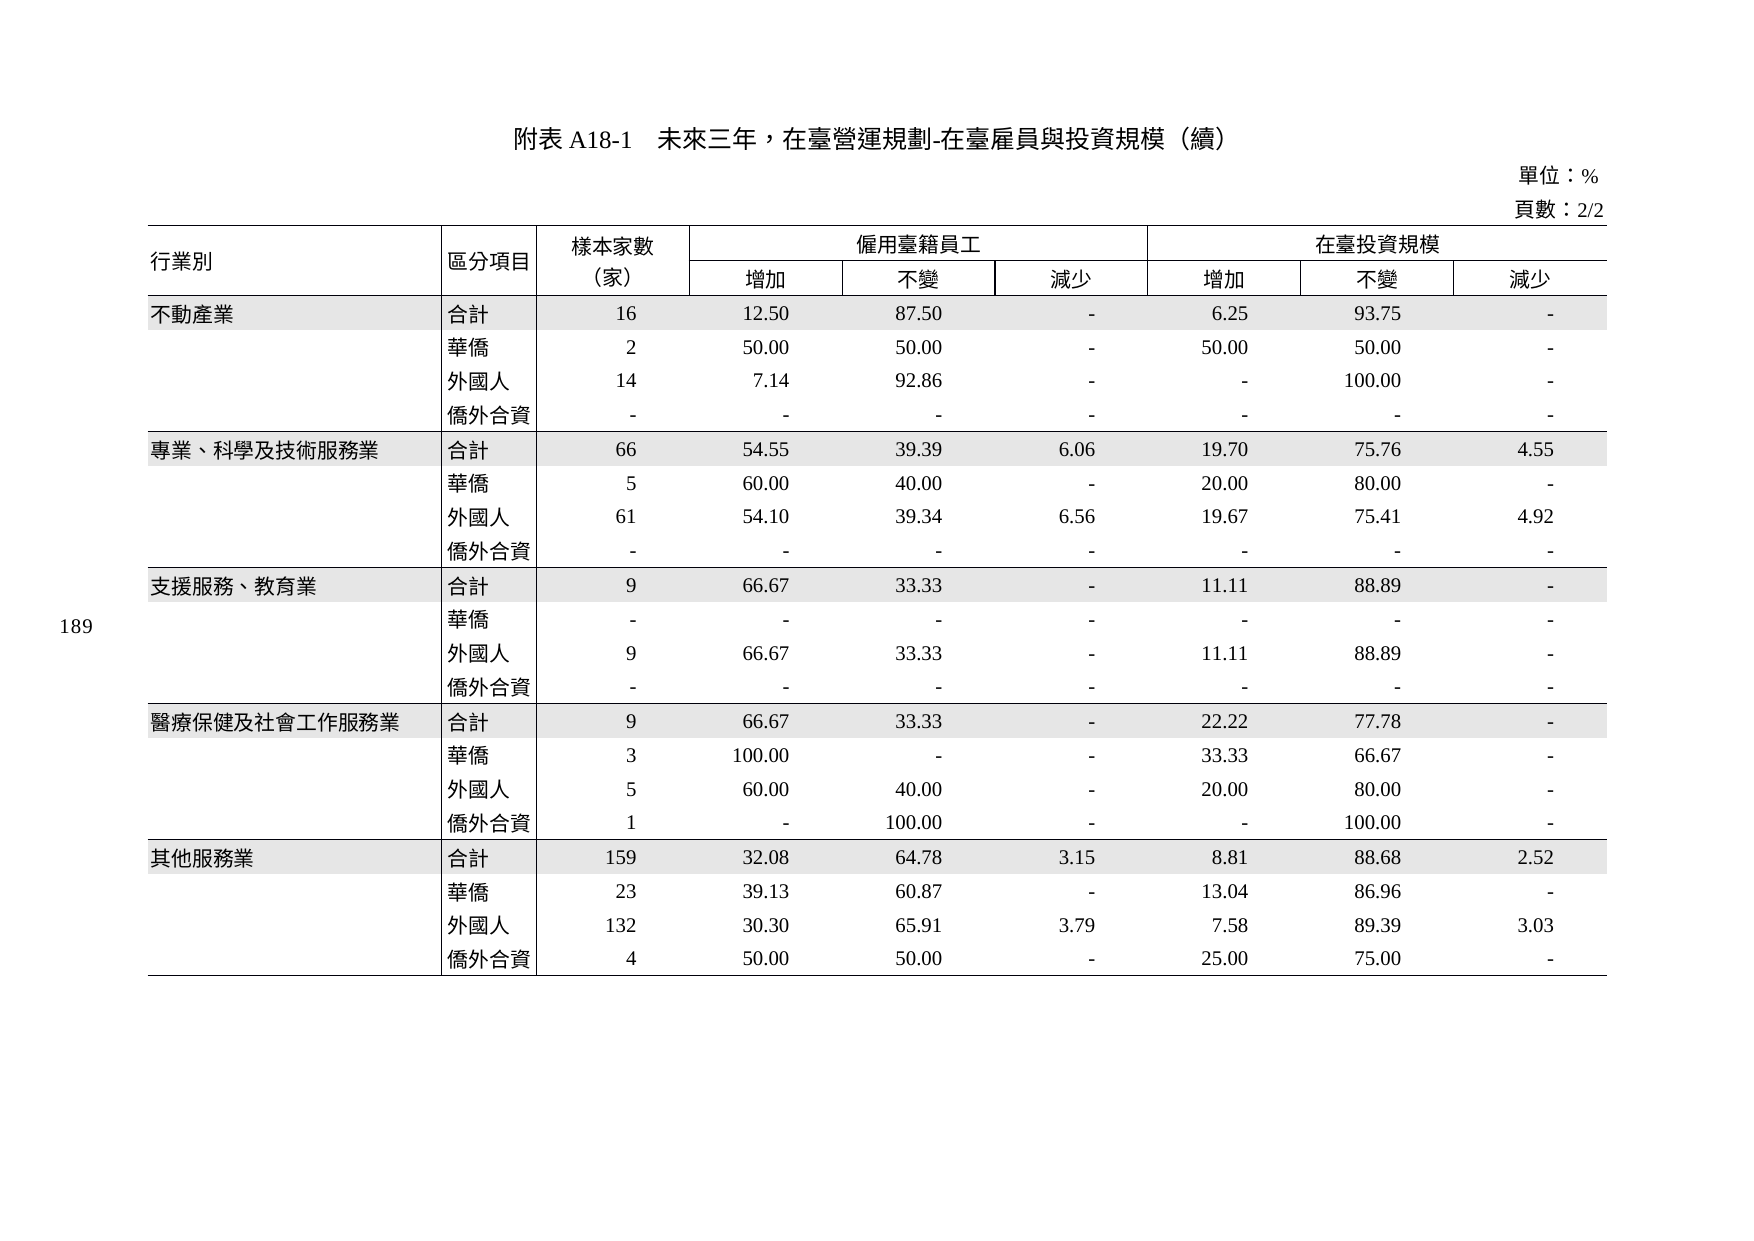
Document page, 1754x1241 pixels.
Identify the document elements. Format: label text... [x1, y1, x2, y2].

table_cell - [689, 397, 842, 431]
table_cell - [995, 602, 1148, 636]
table_cell - [689, 533, 842, 567]
table_cell 其他服務業 [148, 840, 441, 874]
table_cell 20.00 [1148, 772, 1301, 805]
table_cell 100.00 [1301, 805, 1454, 839]
table_cell 華僑 [442, 738, 536, 772]
table_cell 87.50 [842, 296, 995, 330]
table_cell - [1148, 602, 1301, 636]
table_cell [148, 500, 441, 533]
table_cell [148, 533, 441, 567]
table_cell 外國人 [442, 908, 536, 941]
table_cell 僑外合資 [442, 397, 536, 431]
table_cell 4.55 [1454, 432, 1607, 466]
table_cell - [1148, 397, 1301, 431]
table_cell [148, 805, 441, 839]
table_cell - [1148, 533, 1301, 567]
table_cell [148, 669, 441, 703]
table_cell 159 [537, 840, 689, 874]
table_cell - [1454, 364, 1607, 397]
table_cell - [1454, 568, 1607, 602]
table_cell 6.56 [995, 500, 1148, 533]
table_cell [148, 738, 441, 772]
table_cell 專業、科學及技術服務業 [148, 432, 441, 466]
table_cell 66 [537, 432, 689, 466]
table_cell - [1454, 669, 1607, 703]
table_cell 區分項目 [442, 226, 536, 295]
table_cell - [1454, 941, 1607, 975]
table_cell 7.58 [1148, 908, 1301, 941]
table_cell 華僑 [442, 466, 536, 499]
table_cell - [1454, 330, 1607, 363]
table_cell 5 [537, 466, 689, 499]
table_cell - [1148, 669, 1301, 703]
table_cell 77.78 [1301, 704, 1454, 738]
table_cell 不動產業 [148, 296, 441, 330]
table_cell 華僑 [442, 874, 536, 908]
table_cell 14 [537, 364, 689, 397]
table_cell - [995, 568, 1148, 602]
table_cell 33.33 [842, 704, 995, 738]
table_cell 33.33 [842, 568, 995, 602]
table_cell 50.00 [842, 941, 995, 975]
table_cell 33.33 [842, 636, 995, 669]
table_cell - [995, 772, 1148, 805]
table_cell 6.25 [1148, 296, 1301, 330]
table_cell 華僑 [442, 602, 536, 636]
table_cell - [995, 704, 1148, 738]
table_cell 減少 [1454, 261, 1607, 295]
table_cell - [1301, 602, 1454, 636]
table_cell 88.68 [1301, 840, 1454, 874]
table_cell 合計 [442, 432, 536, 466]
table_cell 60.00 [689, 772, 842, 805]
table_cell 11.11 [1148, 568, 1301, 602]
table_cell 僑外合資 [442, 533, 536, 567]
table_cell 外國人 [442, 364, 536, 397]
table_cell [148, 602, 441, 636]
table_cell 66.67 [689, 704, 842, 738]
table_cell 2 [537, 330, 689, 363]
table_cell 13.04 [1148, 874, 1301, 908]
table_cell 19.70 [1148, 432, 1301, 466]
table_cell 50.00 [689, 941, 842, 975]
table_cell 80.00 [1301, 772, 1454, 805]
table_cell - [842, 533, 995, 567]
table_cell 合計 [442, 704, 536, 738]
table_cell 88.89 [1301, 636, 1454, 669]
table_cell 50.00 [842, 330, 995, 363]
table_cell 僑外合資 [442, 805, 536, 839]
table_cell - [1301, 533, 1454, 567]
table_cell 9 [537, 636, 689, 669]
table_cell 僑外合資 [442, 941, 536, 975]
table_cell 不變 [843, 261, 994, 295]
table_cell 4.92 [1454, 500, 1607, 533]
table_cell 86.96 [1301, 874, 1454, 908]
table_cell 92.86 [842, 364, 995, 397]
table_cell 7.14 [689, 364, 842, 397]
table_cell 3.79 [995, 908, 1148, 941]
table_cell - [1454, 738, 1607, 772]
table_cell - [1454, 533, 1607, 567]
table_cell - [537, 602, 689, 636]
table_cell 75.41 [1301, 500, 1454, 533]
table_cell - [995, 533, 1148, 567]
table_cell 20.00 [1148, 466, 1301, 499]
table_cell 僑外合資 [442, 669, 536, 703]
table_cell 25.00 [1148, 941, 1301, 975]
table_cell 61 [537, 500, 689, 533]
table_cell 5 [537, 772, 689, 805]
table_cell - [995, 296, 1148, 330]
table_cell - [1454, 296, 1607, 330]
table_cell 3.03 [1454, 908, 1607, 941]
table_cell 100.00 [689, 738, 842, 772]
table_cell 增加 [690, 261, 842, 295]
table_cell 樣本家數 （家） [537, 226, 689, 295]
table_cell 在臺投資規模 [1148, 226, 1607, 260]
table_cell 66.67 [689, 568, 842, 602]
table_cell 華僑 [442, 330, 536, 363]
table_cell - [689, 805, 842, 839]
table_cell [148, 874, 441, 908]
table_cell 89.39 [1301, 908, 1454, 941]
table_cell - [537, 669, 689, 703]
table_cell 9 [537, 568, 689, 602]
table_cell - [1301, 397, 1454, 431]
table_cell - [1454, 874, 1607, 908]
table_cell 39.39 [842, 432, 995, 466]
table_cell 3.15 [995, 840, 1148, 874]
table_cell [148, 636, 441, 669]
table_cell 23 [537, 874, 689, 908]
table_cell 54.55 [689, 432, 842, 466]
table_cell - [995, 330, 1148, 363]
table_cell 支援服務、教育業 [148, 568, 441, 602]
table_cell 外國人 [442, 500, 536, 533]
table_cell 93.75 [1301, 296, 1454, 330]
table_cell 100.00 [842, 805, 995, 839]
table_cell - [995, 636, 1148, 669]
table_cell 60.87 [842, 874, 995, 908]
table_cell 22.22 [1148, 704, 1301, 738]
table_cell 合計 [442, 840, 536, 874]
table_cell 50.00 [1148, 330, 1301, 363]
table_cell - [537, 533, 689, 567]
table_cell 外國人 [442, 636, 536, 669]
table_cell 不變 [1301, 261, 1453, 295]
table_cell - [995, 805, 1148, 839]
table_cell 8.81 [1148, 840, 1301, 874]
table_cell - [842, 669, 995, 703]
table_cell 54.10 [689, 500, 842, 533]
table_cell - [1454, 772, 1607, 805]
table_cell 單位：% [148, 158, 1607, 192]
table_cell - [995, 941, 1148, 975]
table_cell 12.50 [689, 296, 842, 330]
table_cell 6.06 [995, 432, 1148, 466]
table_cell [148, 941, 441, 975]
table_cell - [842, 738, 995, 772]
table_header 附表A18-1 未來三年，在臺營運規劃-在臺雇員與投資規模（續） [148, 118, 1607, 158]
table_cell 132 [537, 908, 689, 941]
table_cell 32.08 [689, 840, 842, 874]
table_cell 頁數：2/2 [148, 192, 1607, 225]
table_cell - [1454, 805, 1607, 839]
table_cell 39.34 [842, 500, 995, 533]
table_cell - [842, 397, 995, 431]
table_cell - [689, 669, 842, 703]
table_cell - [1454, 466, 1607, 499]
table_cell 30.30 [689, 908, 842, 941]
table_cell 11.11 [1148, 636, 1301, 669]
table_cell 60.00 [689, 466, 842, 499]
table_cell - [995, 738, 1148, 772]
table_cell [148, 466, 441, 499]
table_cell - [995, 364, 1148, 397]
table_cell [148, 364, 441, 397]
table_cell 64.78 [842, 840, 995, 874]
table_cell 醫療保健及社會工作服務業 [148, 704, 441, 738]
table_cell 40.00 [842, 466, 995, 499]
table_cell 合計 [442, 568, 536, 602]
table_cell 行業別 [148, 226, 441, 295]
table_cell - [537, 397, 689, 431]
table_cell 合計 [442, 296, 536, 330]
table_cell 66.67 [689, 636, 842, 669]
table_cell - [689, 602, 842, 636]
table_cell 100.00 [1301, 364, 1454, 397]
table_cell - [995, 466, 1148, 499]
table_cell 75.76 [1301, 432, 1454, 466]
table_cell - [1454, 704, 1607, 738]
table_cell 33.33 [1148, 738, 1301, 772]
table_cell - [842, 602, 995, 636]
table_cell - [995, 397, 1148, 431]
table_cell 2.52 [1454, 840, 1607, 874]
table_cell 1 [537, 805, 689, 839]
table_cell - [1148, 364, 1301, 397]
table_cell 65.91 [842, 908, 995, 941]
table_cell - [1454, 397, 1607, 431]
table_cell 9 [537, 704, 689, 738]
table_cell [148, 908, 441, 941]
table_cell [148, 330, 441, 363]
table_cell 4 [537, 941, 689, 975]
table_cell 75.00 [1301, 941, 1454, 975]
table_cell 19.67 [1148, 500, 1301, 533]
table_cell 外國人 [442, 772, 536, 805]
table_cell - [1454, 602, 1607, 636]
table_cell 16 [537, 296, 689, 330]
table_cell - [1301, 669, 1454, 703]
table_cell 66.67 [1301, 738, 1454, 772]
table_cell 39.13 [689, 874, 842, 908]
table_cell 40.00 [842, 772, 995, 805]
table_cell 88.89 [1301, 568, 1454, 602]
table_cell - [995, 669, 1148, 703]
table_cell 減少 [996, 261, 1147, 295]
table_cell 50.00 [689, 330, 842, 363]
table_cell 50.00 [1301, 330, 1454, 363]
table_cell - [1148, 805, 1301, 839]
table_cell [148, 772, 441, 805]
table_cell 3 [537, 738, 689, 772]
table_cell - [1454, 636, 1607, 669]
table_cell - [995, 874, 1148, 908]
table_cell 增加 [1148, 261, 1300, 295]
table_cell 僱用臺籍員工 [690, 226, 1147, 260]
table_cell 80.00 [1301, 466, 1454, 499]
table_cell [148, 397, 441, 431]
